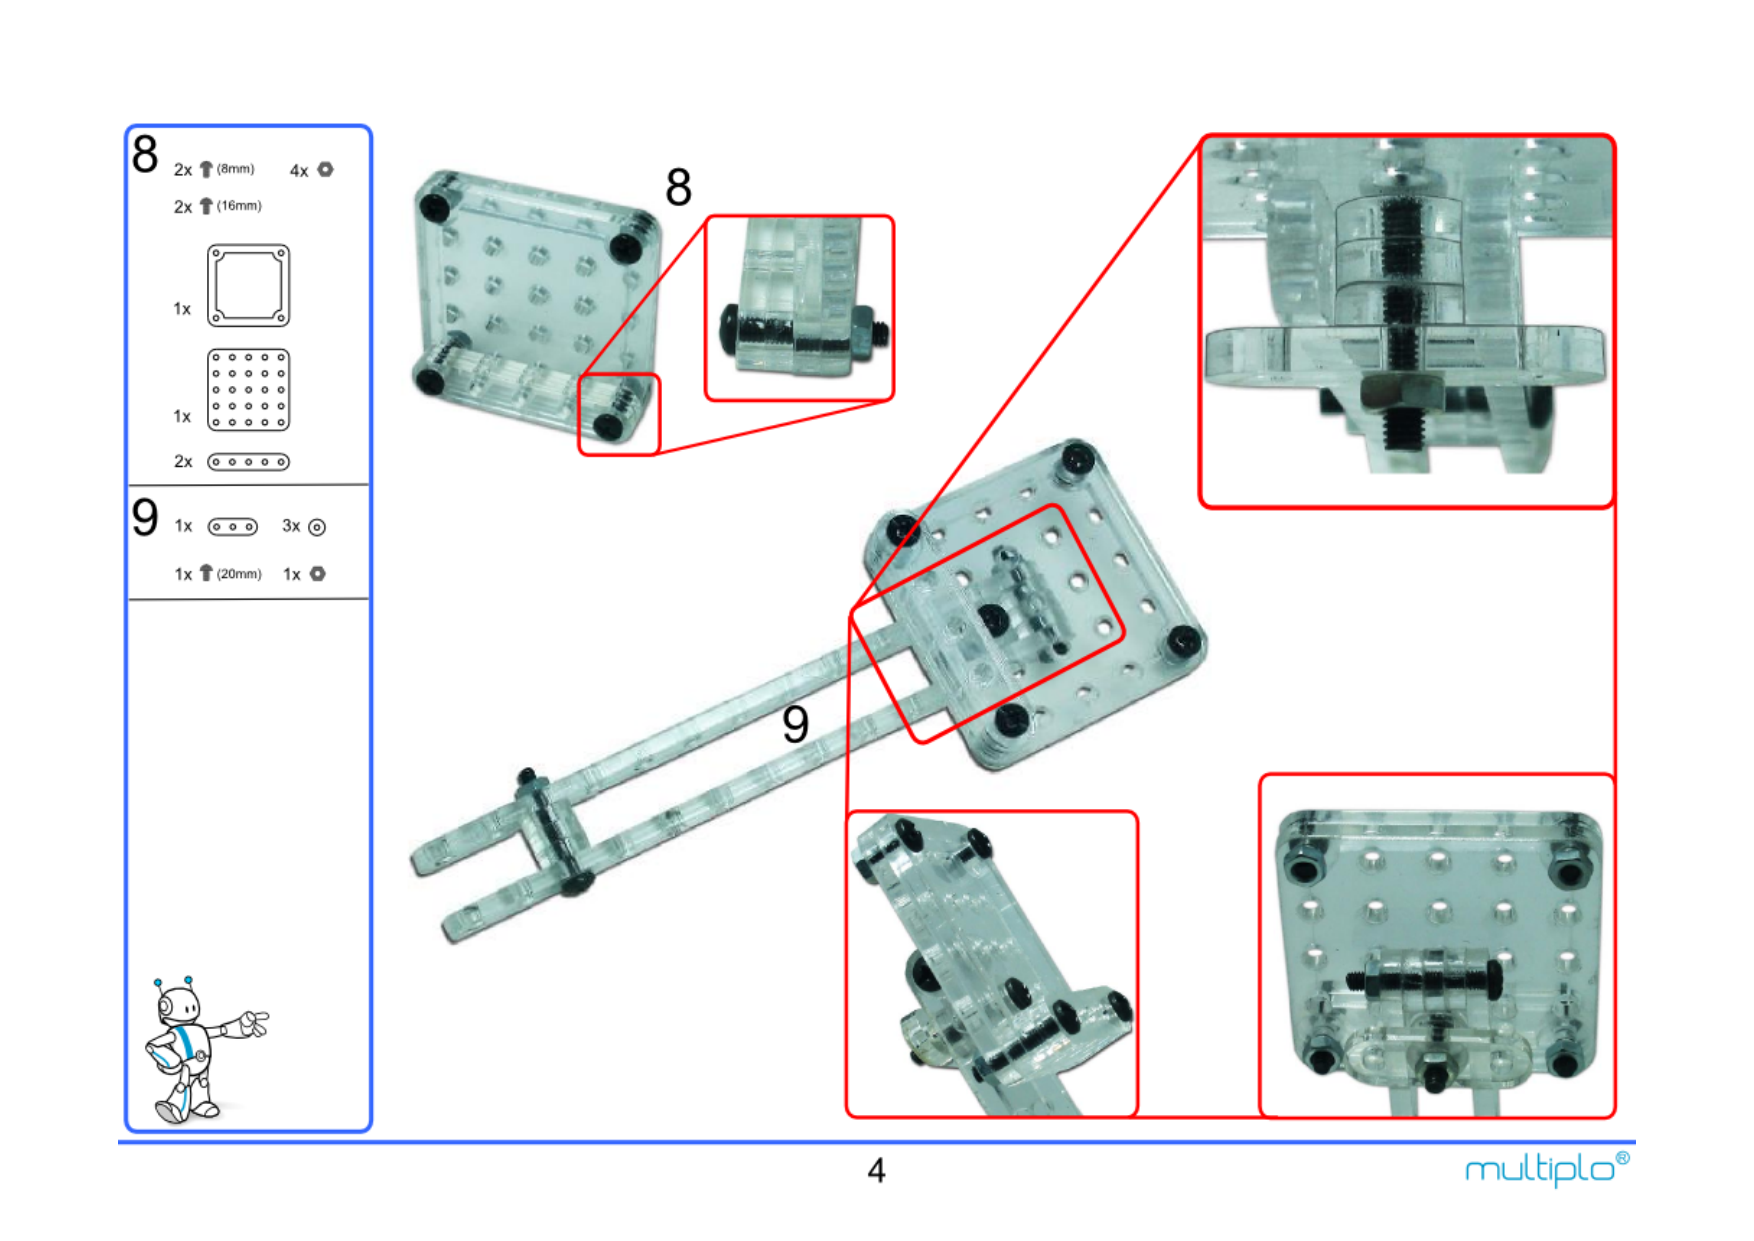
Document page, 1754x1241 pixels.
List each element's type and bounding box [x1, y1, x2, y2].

picture [118, 118, 1636, 1192]
